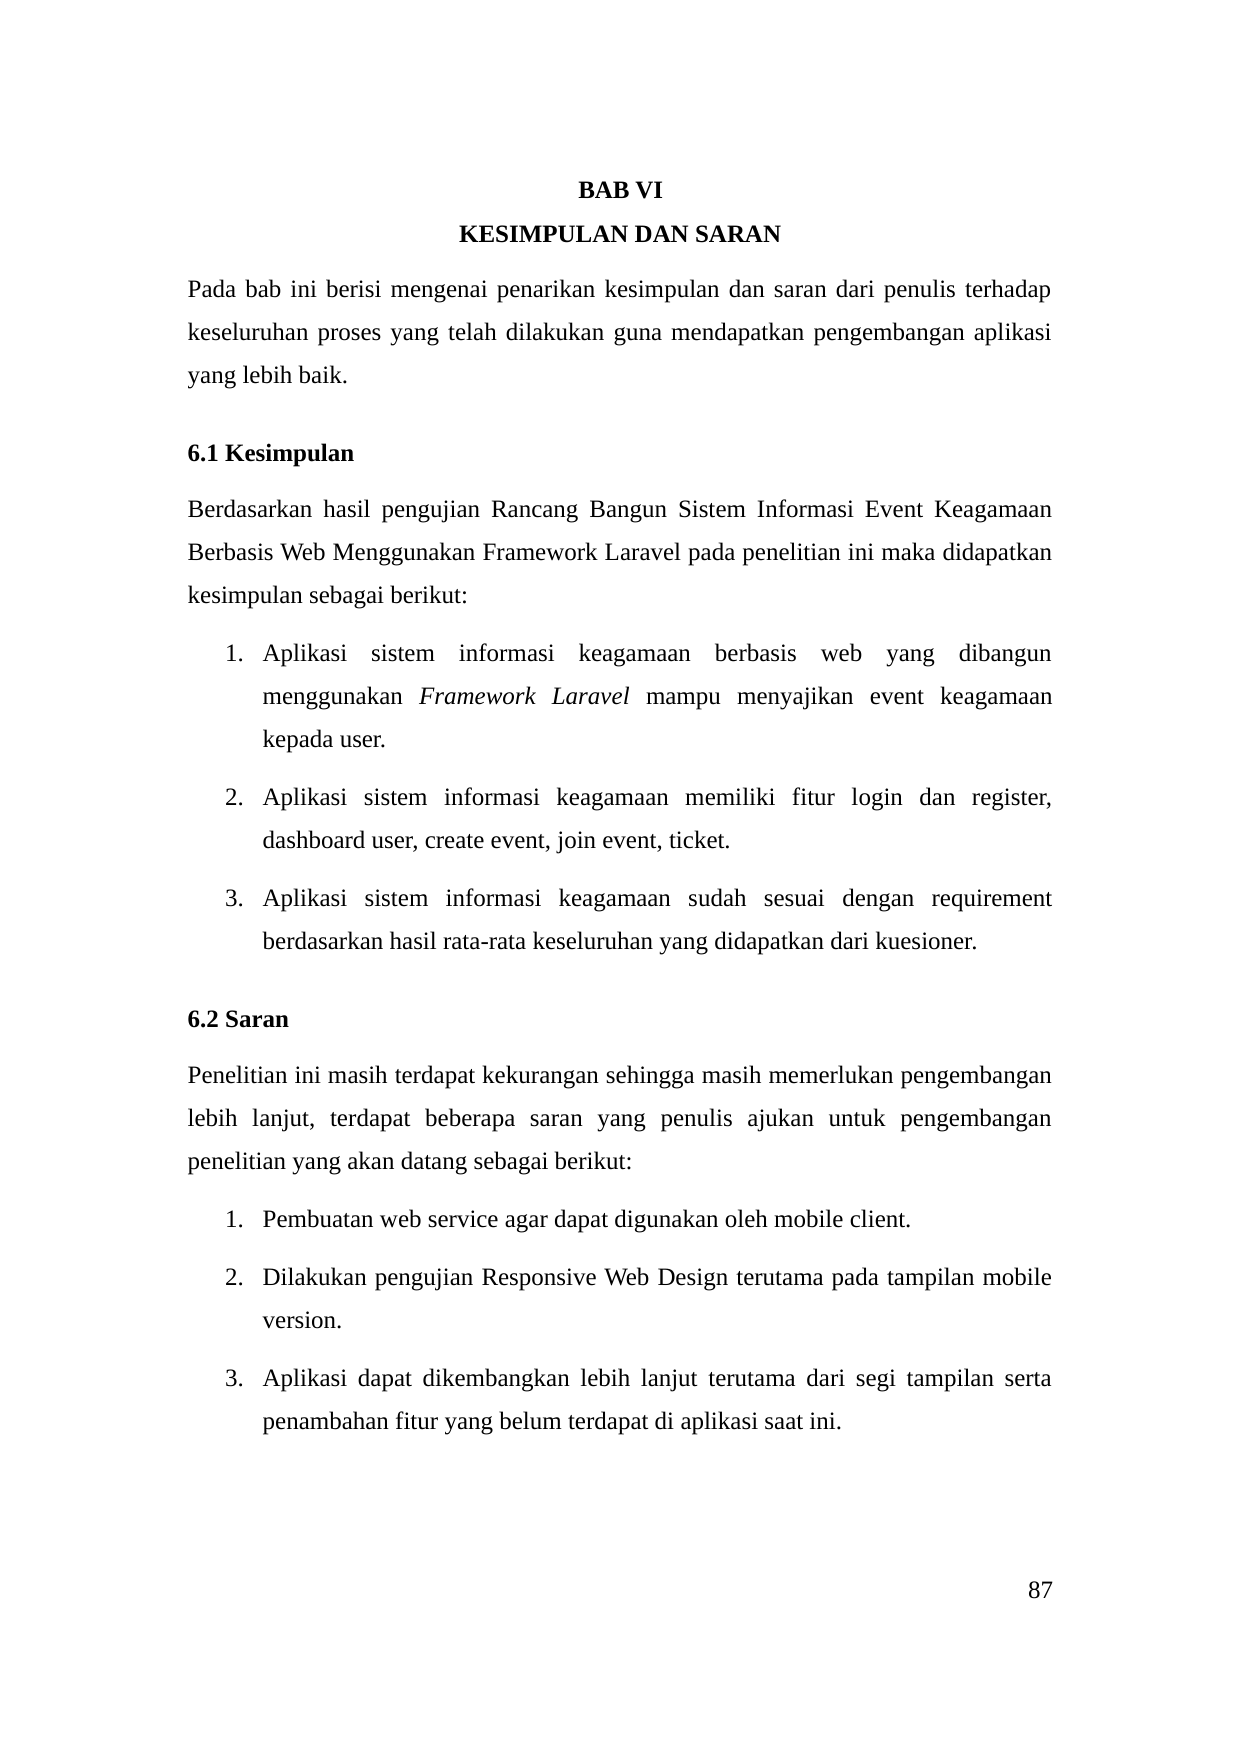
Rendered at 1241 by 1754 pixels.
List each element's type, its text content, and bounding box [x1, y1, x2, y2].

list Aplikasi sistem informasi keagamaan sudah sesuai dengan requirement berdasarkan hasil rata-rata keseluruhan yang didapatkan dari kuesioner. [225, 883, 1053, 955]
list Aplikasi sistem informasi keagamaan memiliki fitur login dan register, dashboard user, create event, join event, ticket. [225, 782, 1053, 854]
list Pembuatan web service agar dapat digunakan oleh mobile client. [225, 1204, 1053, 1233]
subtitle Saran [187, 1004, 1053, 1033]
text Penelitian ini masih terdapat kekurangan sehingga masih memerlukan pengembangan lebih lanjut, terdapat beberapa saran yang penulis ajukan untuk pengembangan penelitian yang akan datang sebagai berikut: [187, 1060, 1053, 1175]
subtitle Kesimpulan [187, 438, 1053, 467]
text Berdasarkan hasil pengujian Rancang Bangun Sistem Informasi Event Keagamaan Berbasis Web Menggunakan Framework Laravel pada penelitian ini maka didapatkan kesimpulan sebagai berikut: [187, 494, 1053, 609]
subtitle BAB VI Kesimpulan dan saran [187, 176, 1053, 247]
list Aplikasi dapat dikembangkan lebih lanjut terutama dari segi tampilan serta penambahan fitur yang belum terdapat di aplikasi saat ini. [225, 1363, 1053, 1434]
list Aplikasi sistem informasi keagamaan berbasis web yang dibangun menggunakan Framework Laravel mampu menyajikan event keagamaan kepada user. [225, 638, 1053, 753]
list Dilakukan pengujian Responsive Web Design terutama pada tampilan mobile version. [225, 1262, 1053, 1334]
text Pada bab ini berisi mengenai penarikan kesimpulan dan saran dari penulis terhadap keseluruhan proses yang telah dilakukan guna mendapatkan pengembangan aplikasi yang lebih baik. [187, 274, 1053, 389]
